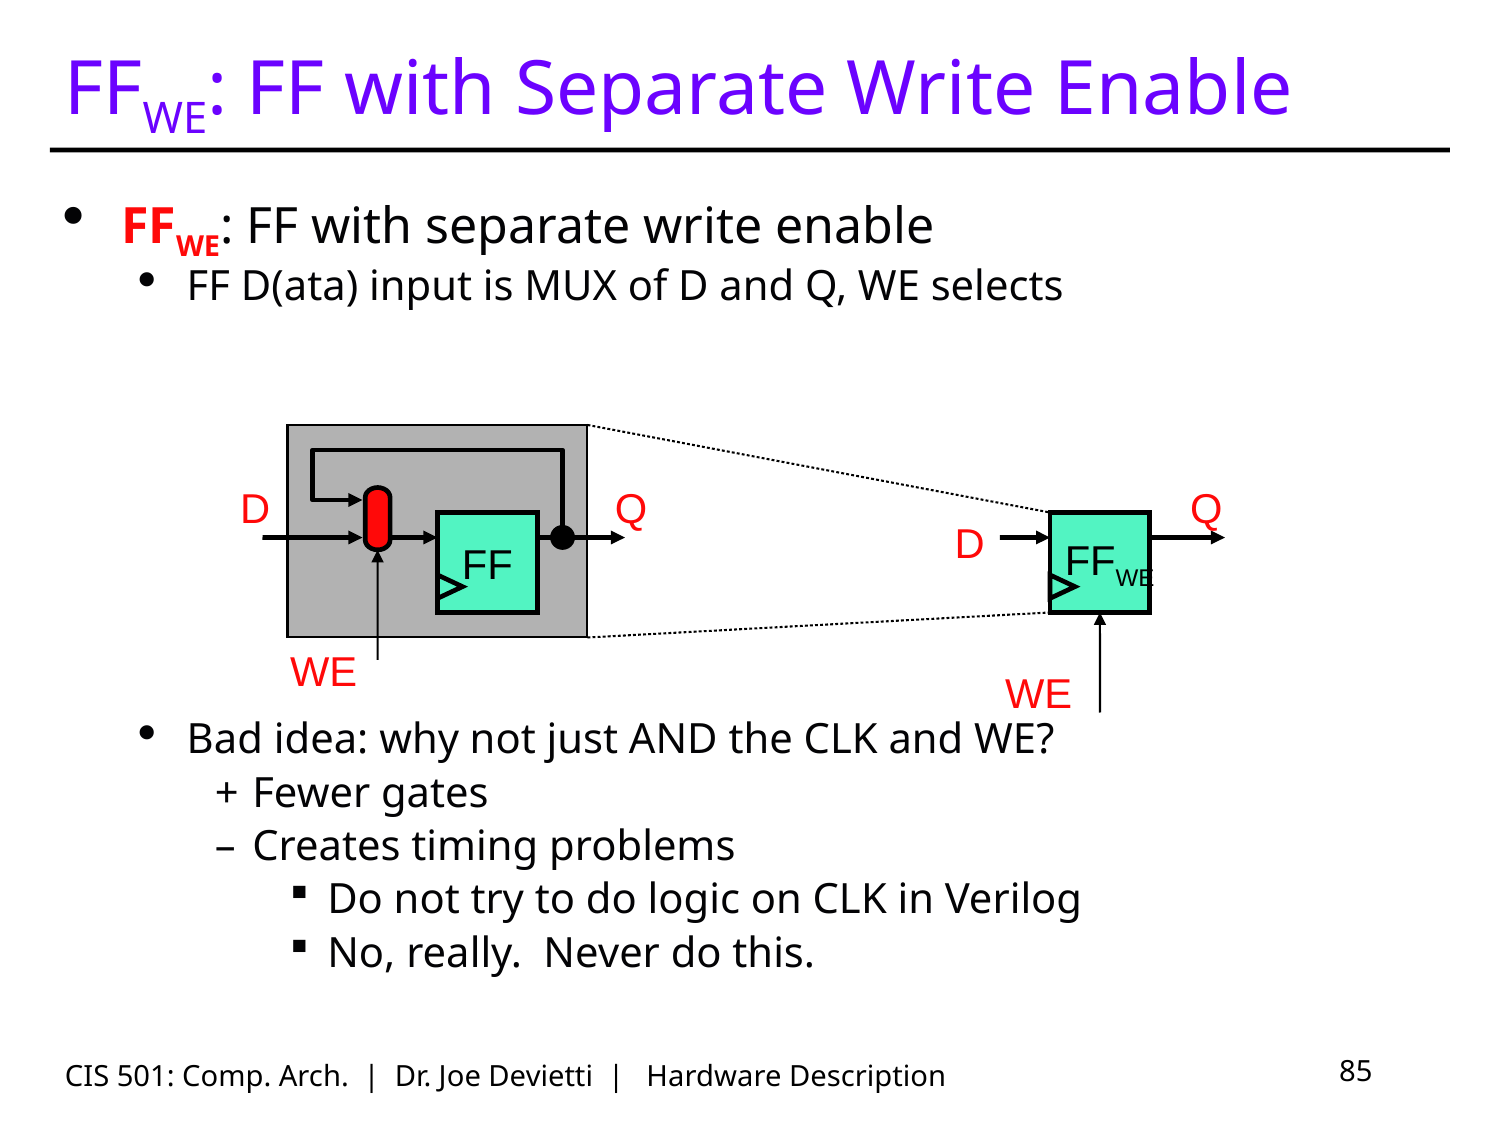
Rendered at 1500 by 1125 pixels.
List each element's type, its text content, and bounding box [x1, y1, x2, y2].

text_box FFWE [1049, 512, 1150, 613]
text_box [1074, 1049, 1388, 1100]
text_box FFWE: FF with Separate Write Enable [49, 37, 1375, 150]
text_box Q [1175, 474, 1238, 540]
text_box FFWE: FF with separate write enable FF D(ata) input is MUX of D and Q, WE selects Bad idea: why not just AND the CLK and WE? Fewer gates Creates timing problems Do not try to do logic on CLK in Verilog No, really. Never do this. [49, 187, 1450, 1038]
text_box FF [437, 512, 538, 613]
text_box [550, 524, 576, 550]
text_box [365, 487, 391, 550]
text_box WE [275, 637, 373, 703]
text_box [437, 574, 463, 599]
text_box Q [600, 474, 663, 540]
text_box D [225, 474, 286, 540]
text_box WE [990, 659, 1088, 725]
text_box CIS 501: Comp. Arch. | Dr. Joe Devietti | Hardware Description [49, 1049, 988, 1100]
text_box D [939, 509, 1000, 575]
text_box [1050, 574, 1075, 599]
